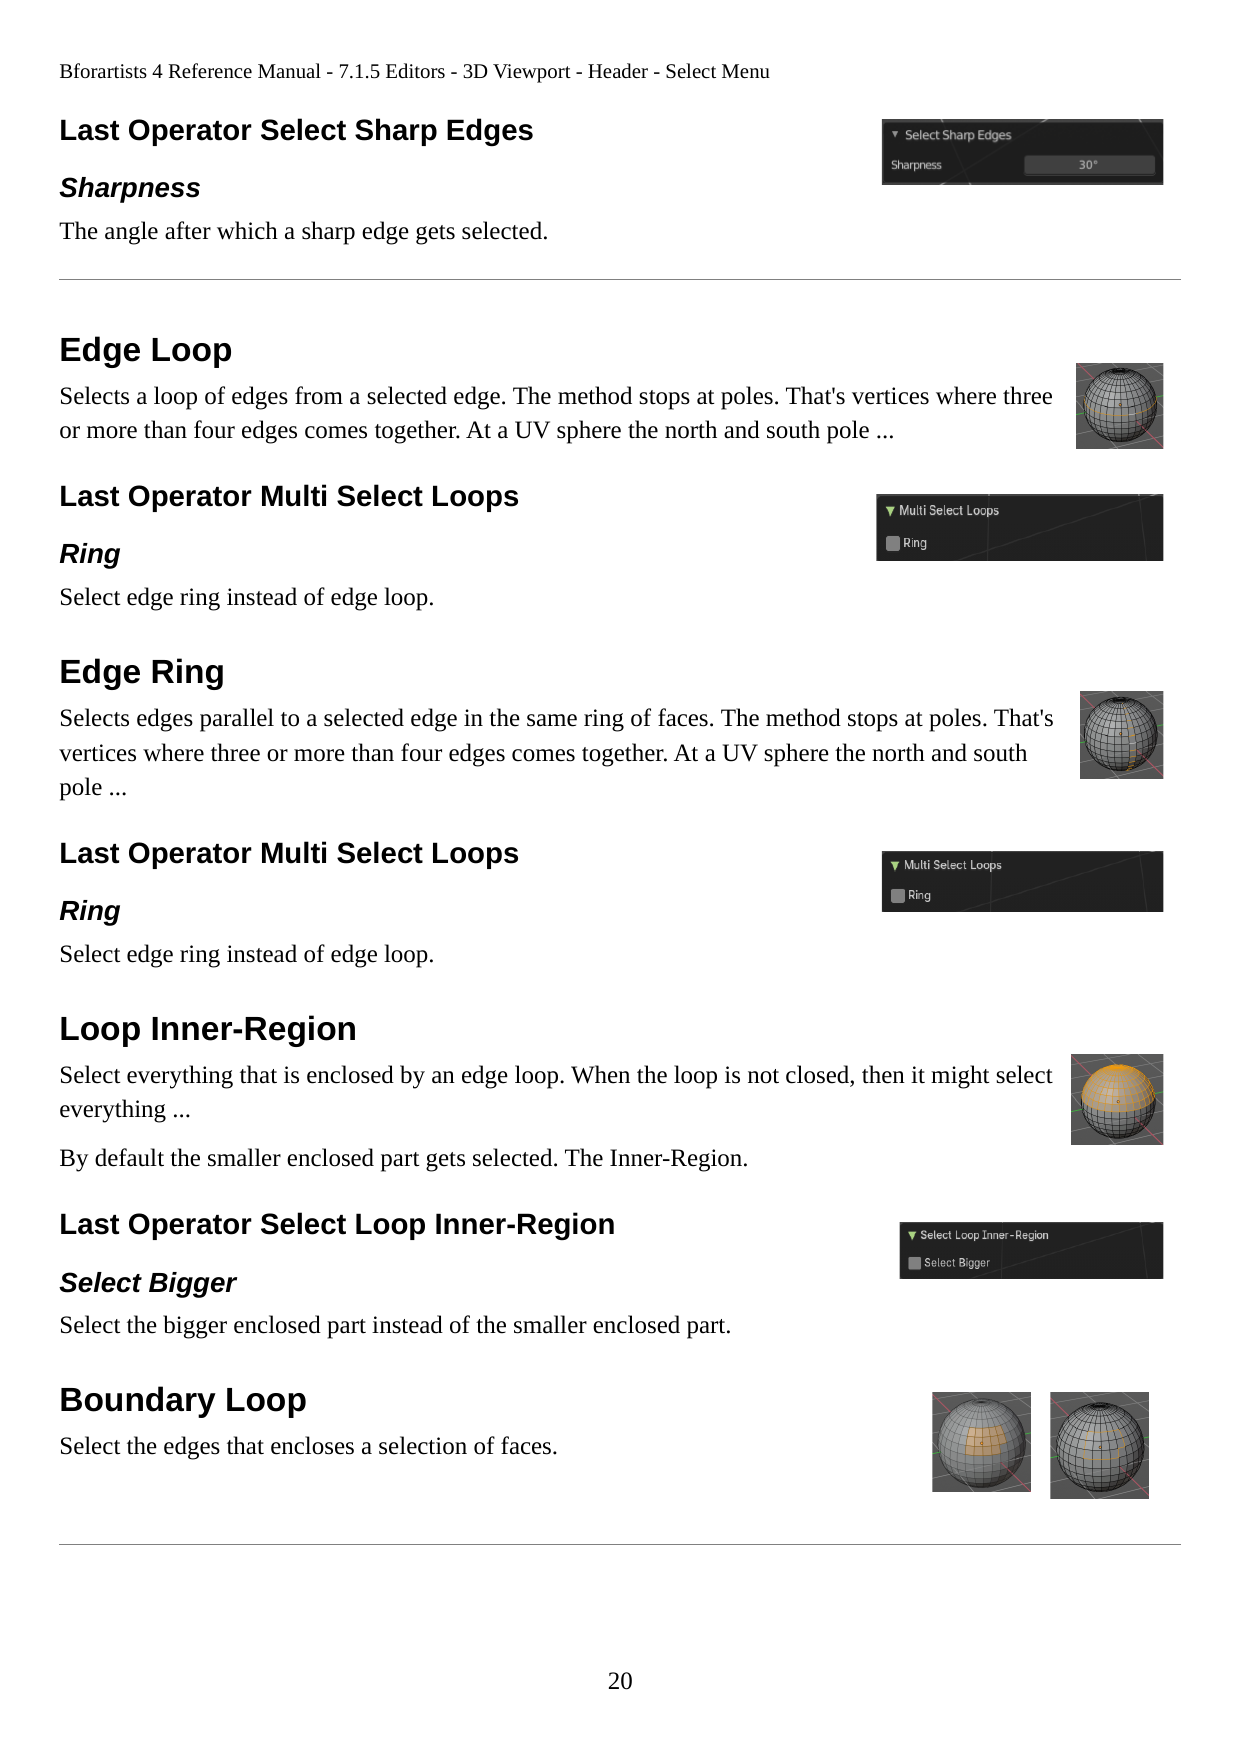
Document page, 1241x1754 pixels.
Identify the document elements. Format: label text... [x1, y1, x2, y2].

text Selects a loop of edges from a selected edge. The method stops at poles. That's vertices where three or more than four edges comes together. At a UV sphere the north and south pole ... [59, 381, 1076, 444]
text Select edge ring instead of edge loop. [59, 582, 1181, 611]
text The angle after which a sharp edge gets selected. [59, 216, 1181, 244]
subtitle Last Operator Multi Select Loops [59, 479, 1181, 513]
picture [1050, 1392, 1149, 1499]
subtitle Last Operator Select Loop Inner-Region [59, 1207, 1181, 1241]
text Select the edges that encloses a selection of faces. [59, 1431, 932, 1460]
subtitle Edge Ring [59, 652, 1181, 691]
picture [899, 1222, 1164, 1279]
picture [876, 494, 1164, 561]
picture [932, 1392, 1031, 1492]
subtitle Last Operator Select Sharp Edges [59, 113, 1181, 146]
text Select everything that is enclosed by an edge loop. When the loop is not closed, then it might select everything ... [59, 1060, 1071, 1123]
subtitle Ring [59, 538, 1181, 570]
subtitle Edge Loop [59, 330, 1181, 368]
picture [1076, 363, 1164, 449]
picture [1071, 1054, 1164, 1145]
subtitle Loop Inner-Region [59, 1009, 1181, 1047]
subtitle Ring [59, 894, 1181, 926]
picture [881, 119, 1164, 185]
subtitle Boundary Loop [59, 1380, 1181, 1419]
text Select the bigger enclosed part instead of the smaller enclosed part. [59, 1310, 1181, 1339]
picture [881, 851, 1164, 912]
picture [1080, 691, 1164, 779]
text Select edge ring instead of edge loop. [59, 939, 1181, 968]
text By default the smaller enclosed part gets selected. The Inner-Region. [59, 1143, 1181, 1172]
subtitle Sharpness [59, 171, 1181, 203]
text Selects edges parallel to a selected edge in the same ring of faces. The method stops at poles. That's vertices where three or more than four edges comes together. At a UV sphere the north and south pole ... [59, 703, 1181, 801]
subtitle Last Operator Multi Select Loops [59, 836, 1181, 869]
subtitle Select Bigger [59, 1266, 1181, 1298]
